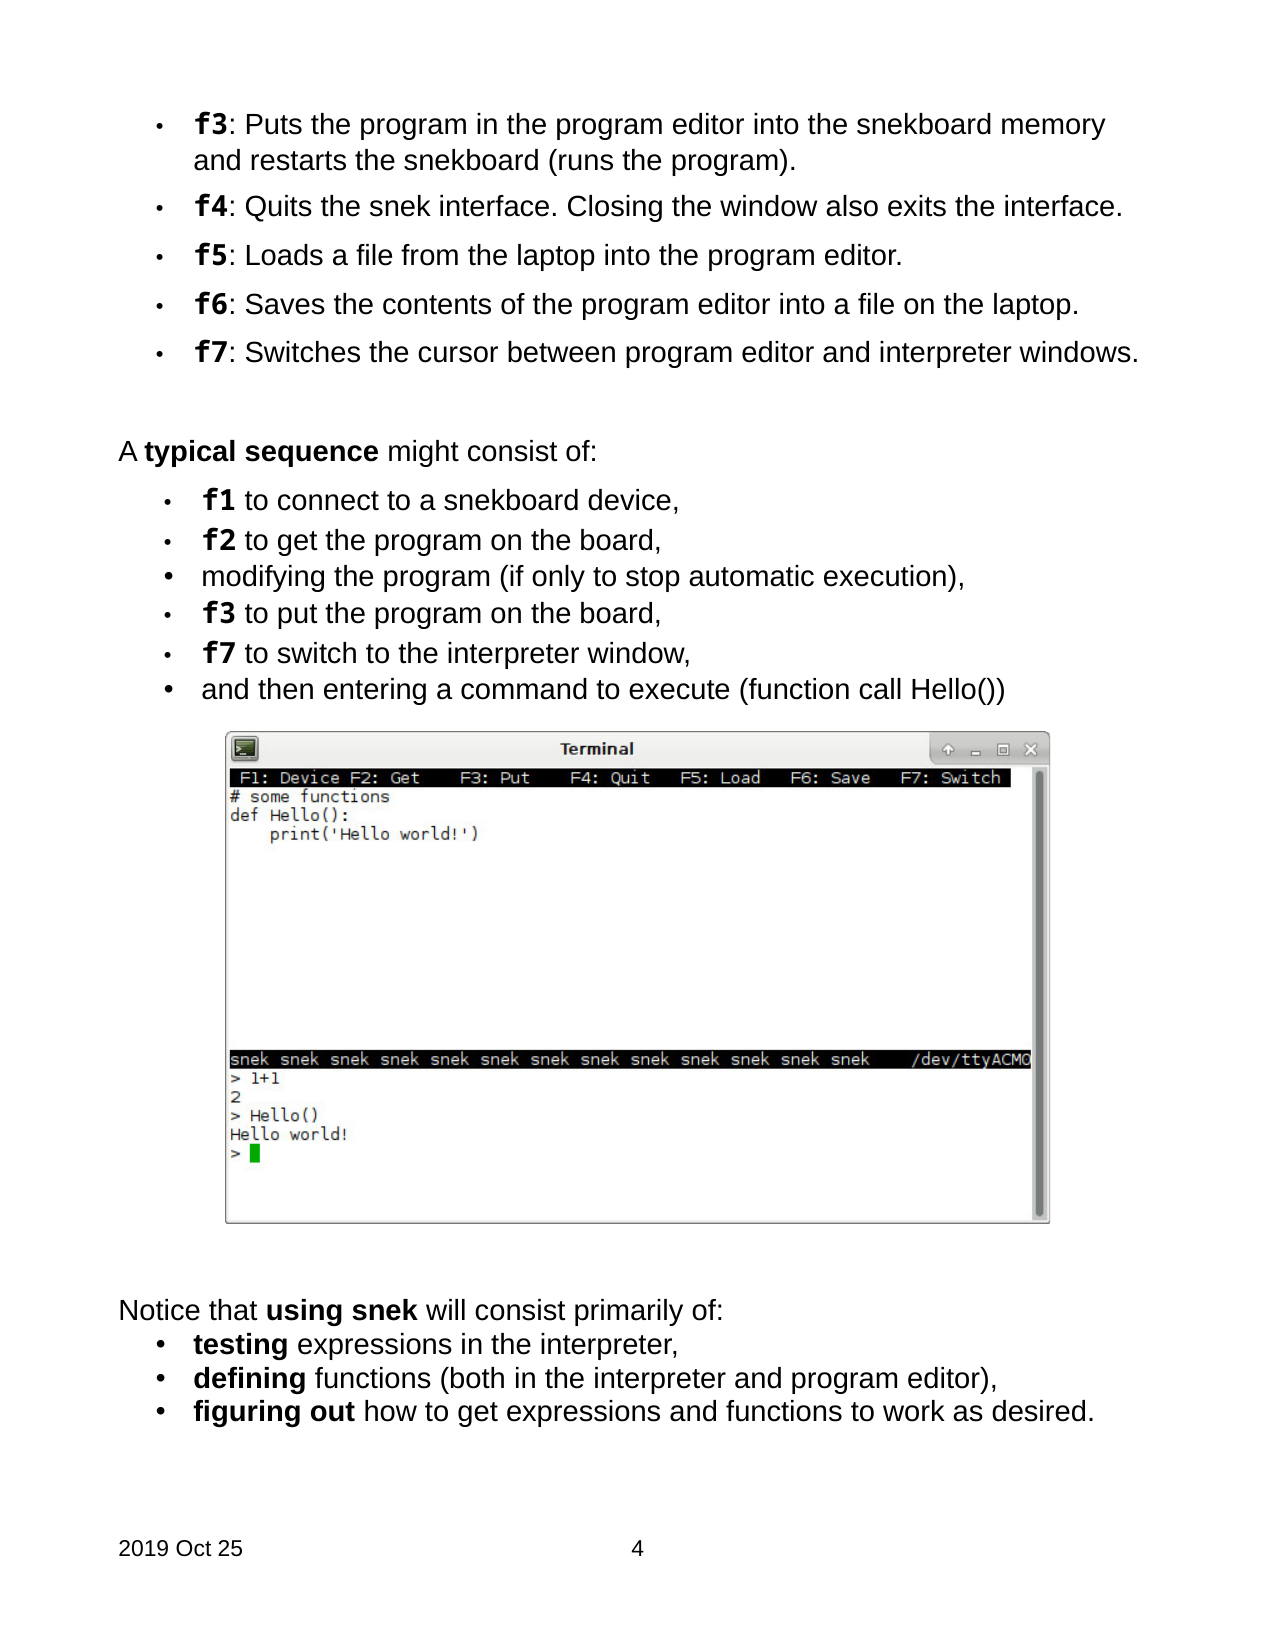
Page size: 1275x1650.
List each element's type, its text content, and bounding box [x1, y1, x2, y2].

list f3: Puts the program in the program editor into the snekboard memory and restarts the snekboard (runs the program). [156, 103, 1157, 177]
list f4: Quits the snek interface. Closing the window also exits the interface. [156, 186, 1157, 225]
list testing expressions in the interpreter, [156, 1327, 1157, 1361]
text Notice that using snek will consist primarily of: [118, 1293, 1157, 1327]
list f6: Saves the contents of the program editor into a file on the laptop. [156, 283, 1157, 323]
list figuring out how to get expressions and functions to work as desired. [156, 1394, 1157, 1428]
list and then entering a command to execute (function call Hello()) [164, 672, 1157, 705]
list f5: Loads a file from the laptop into the program editor. [156, 234, 1157, 274]
list f7: Switches the cursor between program editor and interpreter windows. [156, 332, 1157, 371]
picture [225, 731, 1050, 1224]
list modifying the program (if only to stop automatic execution), [164, 558, 1157, 592]
list f2 to get the program on the board, [164, 519, 1157, 558]
list defining functions (both in the interpreter and program editor), [156, 1361, 1157, 1394]
list f3 to put the program on the board, [164, 592, 1157, 632]
text A typical sequence might consist of: [118, 434, 1157, 467]
list f7 to switch to the interpreter window, [164, 632, 1157, 672]
list f1 to connect to a snekboard device, [164, 479, 1157, 519]
